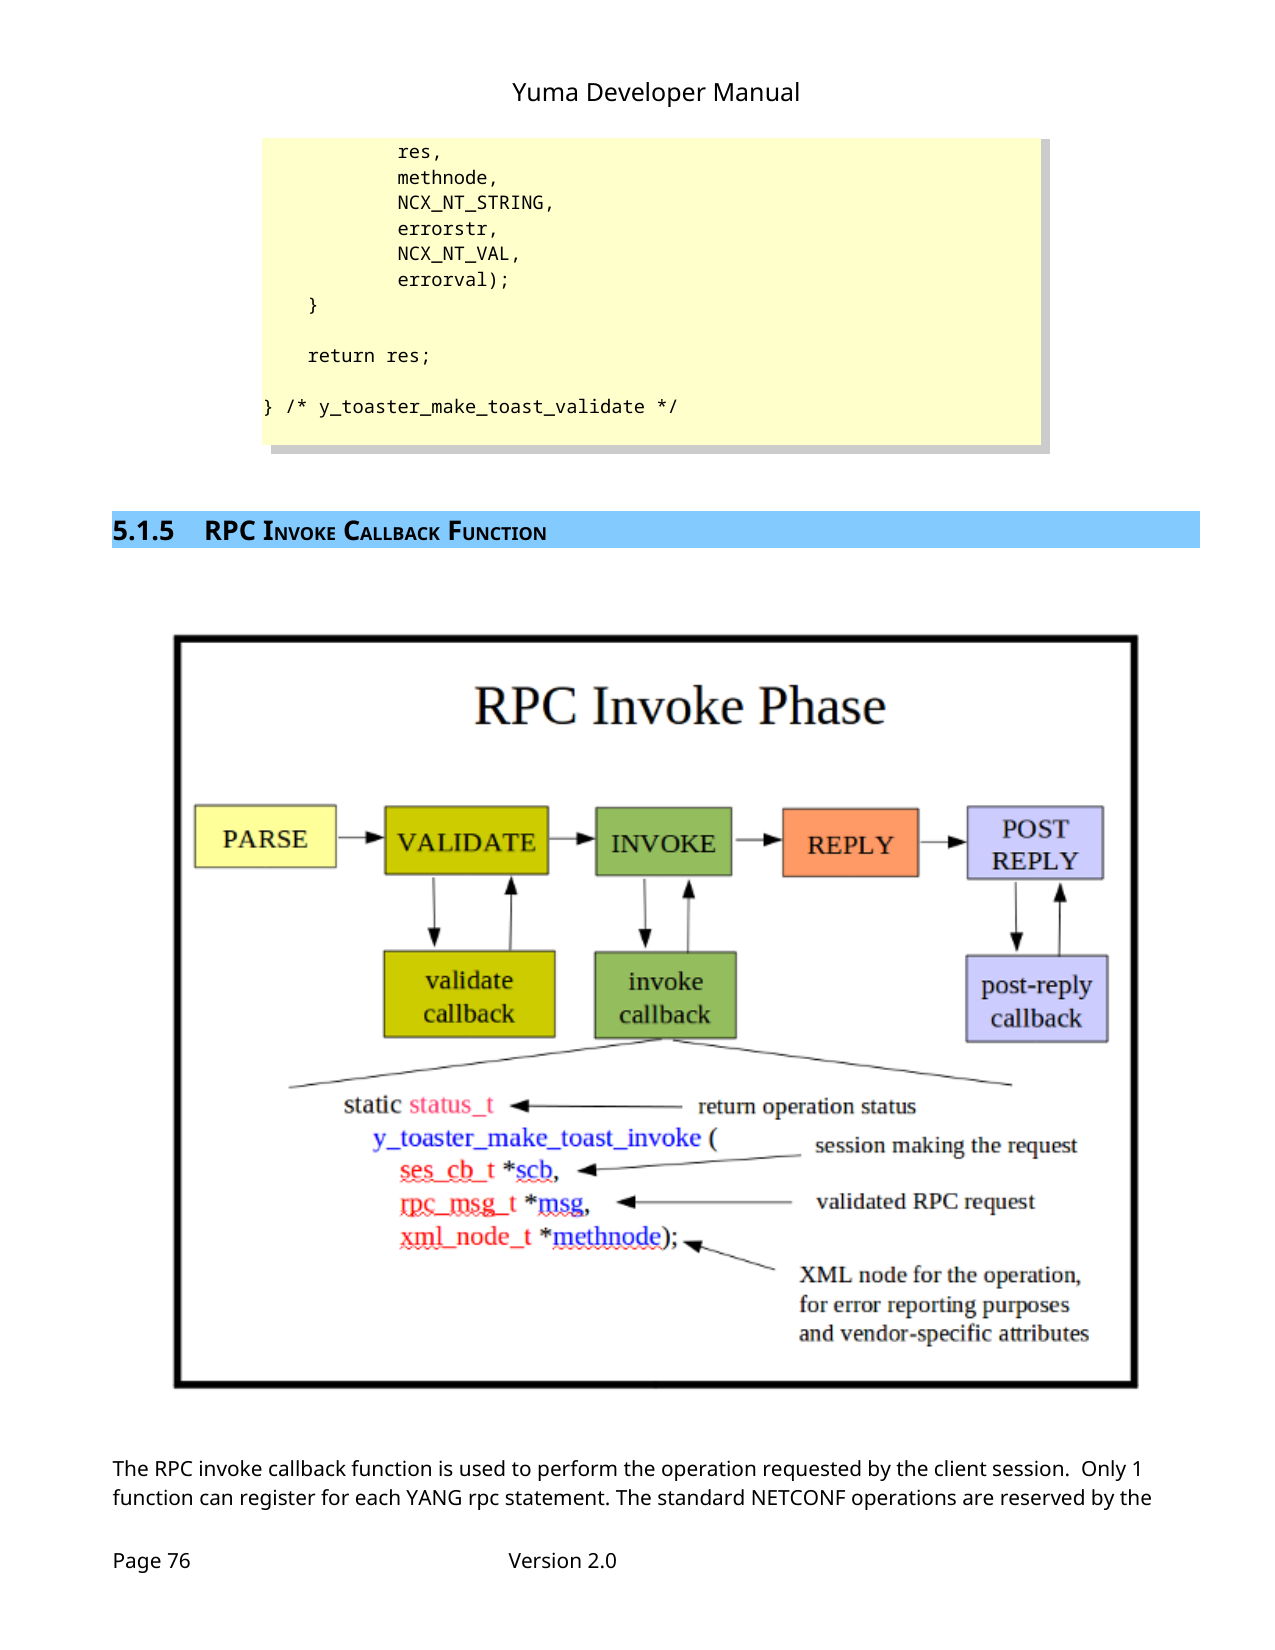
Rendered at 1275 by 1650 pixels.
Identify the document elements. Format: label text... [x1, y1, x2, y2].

text methnode, [262, 164, 1041, 189]
text res, [262, 138, 1041, 164]
picture [148, 618, 1164, 1414]
subtitle RPC Invoke Callback Function [112, 511, 1200, 548]
text } [262, 292, 1041, 317]
text NCX_NT_STRING, [262, 189, 1041, 215]
text The RPC invoke callback function is used to perform the operation requested by the client session. Only 1 function can register for each YANG rpc statement. The standard NETCONF operations are reserved by the [112, 1454, 1200, 1511]
text NCX_NT_VAL, [262, 241, 1041, 266]
text errorval); [262, 266, 1041, 292]
text return res; [262, 343, 1041, 368]
text } /* y_toaster_make_toast_validate */ [262, 394, 1041, 419]
text errorstr, [262, 215, 1041, 241]
